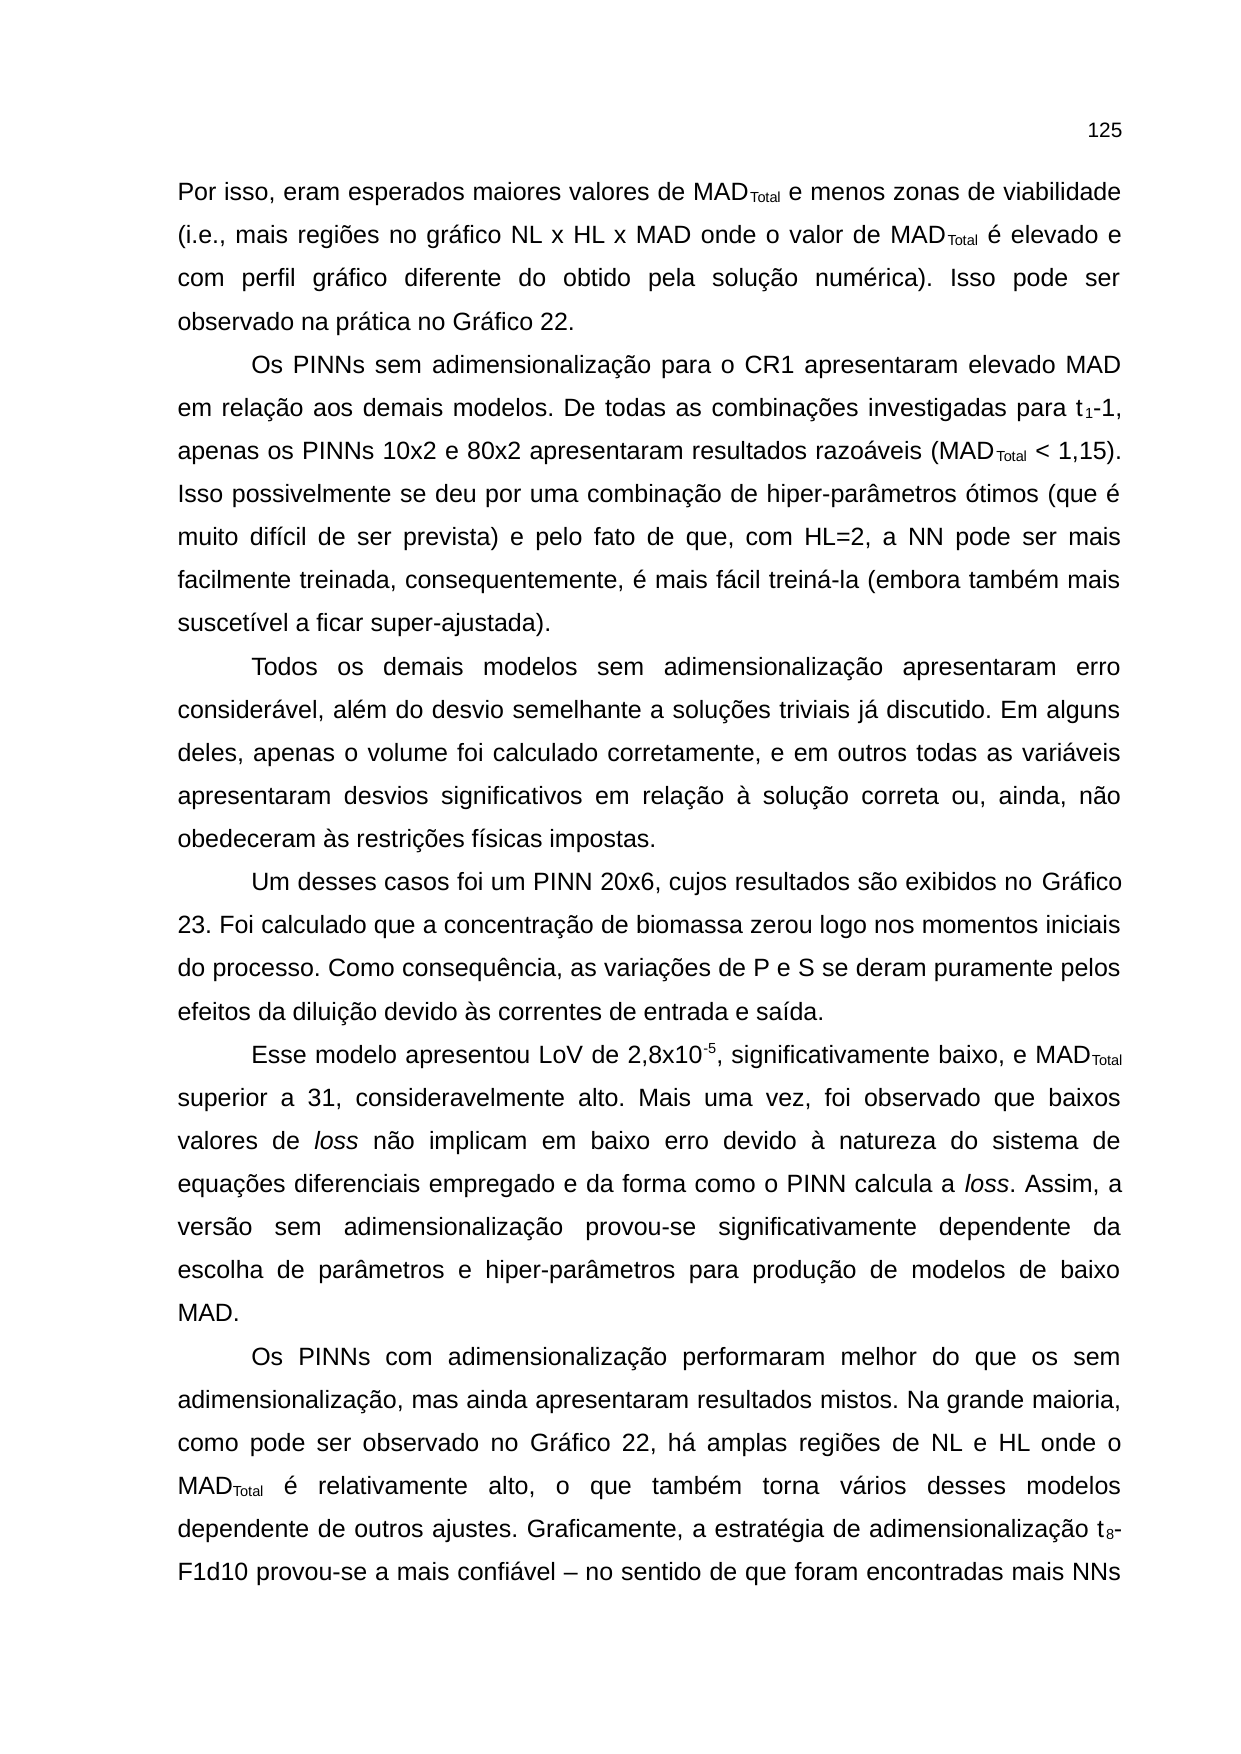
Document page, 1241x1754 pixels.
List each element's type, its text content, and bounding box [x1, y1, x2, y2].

text Todos os demais modelos sem adimensionalização apresentaram erro considerável, além do desvio semelhante a soluções triviais já discutido. Em alguns deles, apenas o volume foi calculado corretamente, e em outros todas as variáveis apresentaram desvios significativos em relação à solução correta ou, ainda, não obedeceram às restrições físicas impostas. [177, 651, 1122, 853]
text Um desses casos foi um PINN 20x6, cujos resultados são exibidos no Gráfico 23. Foi calculado que a concentração de biomassa zerou logo nos momentos iniciais do processo. Como consequência, as variações de P e S se deram puramente pelos efeitos da diluição devido às correntes de entrada e saída. [177, 867, 1122, 1025]
text Os PINNs sem adimensionalização para o CR1 apresentaram elevado MAD em relação aos demais modelos. De todas as combinações investigadas para t1-1, apenas os PINNs 10x2 e 80x2 apresentaram resultados razoáveis (MADTotal < 1,15). Isso possivelmente se deu por uma combinação de hiper-parâmetros ótimos (que é muito difícil de ser prevista) e pelo fato de que, com HL=2, a NN pode ser mais facilmente treinada, consequentemente, é mais fácil treiná-la (embora também mais suscetível a ficar super-ajustada). [177, 349, 1122, 637]
text Por isso, eram esperados maiores valores de MADTotal e menos zonas de viabilidade (i.e., mais regiões no gráfico NL x HL x MAD onde o valor de MADTotal é elevado e com perfil gráfico diferente do obtido pela solução numérica). Isso pode ser observado na prática no Gráfico 22. [177, 177, 1122, 335]
text Esse modelo apresentou LoV de 2,8x10-5, significativamente baixo, e MADTotal superior a 31, consideravelmente alto. Mais uma vez, foi observado que baixos valores de loss não implicam em baixo erro devido à natureza do sistema de equações diferenciais empregado e da forma como o PINN calcula a loss. Assim, a versão sem adimensionalização provou-se significativamente dependente da escolha de parâmetros e hiper-parâmetros para produção de modelos de baixo MAD. [177, 1039, 1122, 1327]
text Os PINNs com adimensionalização performaram melhor do que os sem adimensionalização, mas ainda apresentaram resultados mistos. Na grande maioria, como pode ser observado no Gráfico 22, há amplas regiões de NL e HL onde o MADTotal é relativamente alto, o que também torna vários desses modelos dependente de outros ajustes. Graficamente, a estratégia de adimensionalização t8-F1d10 provou-se a mais confiável – no sentido de que foram encontradas mais NNs [177, 1341, 1122, 1586]
